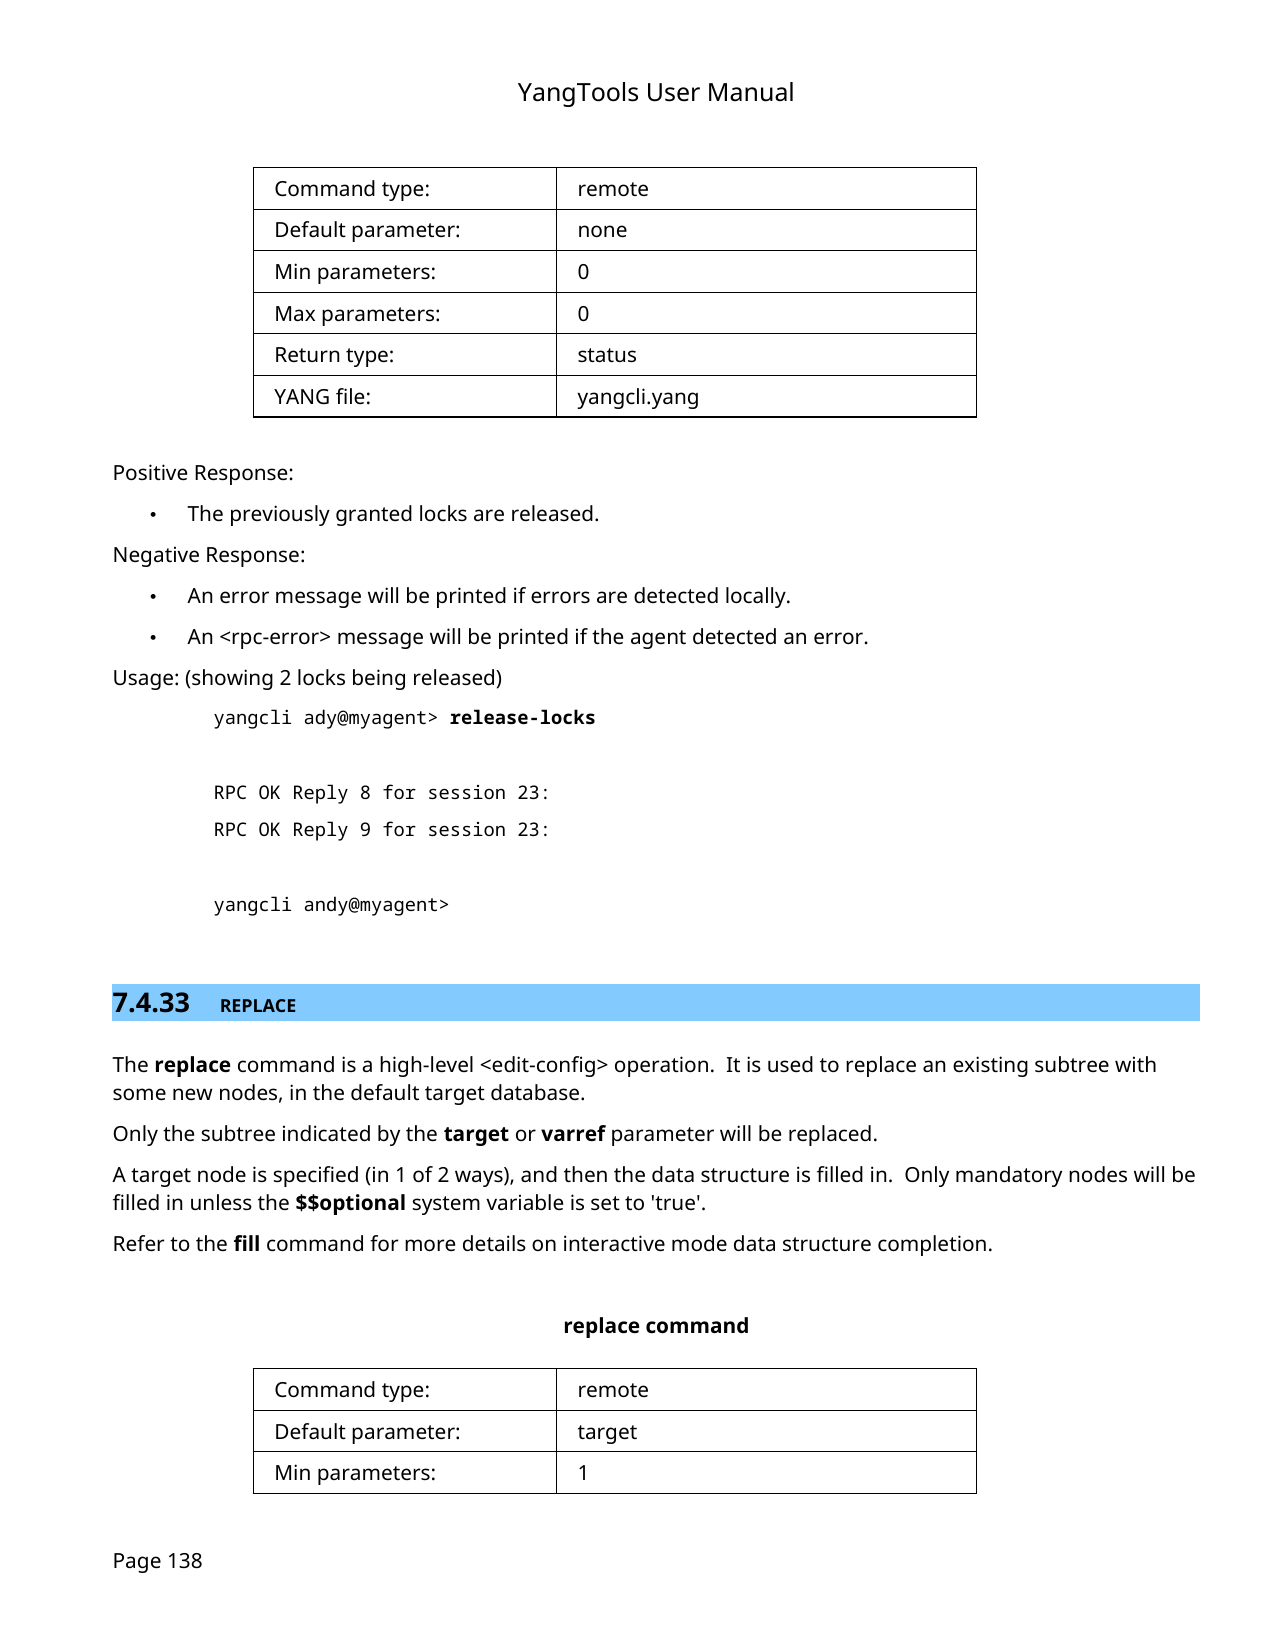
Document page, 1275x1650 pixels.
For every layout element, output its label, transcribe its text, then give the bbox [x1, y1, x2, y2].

subtitle replace command [127, 1311, 1185, 1340]
text Refer to the fill command for more details on interactive mode data structure completion. [112, 1229, 1200, 1258]
list An <rpc-error> message will be printed if the agent detected an error. [150, 622, 1200, 651]
table_cell YANG file: [254, 376, 556, 416]
table_cell Max parameters: [254, 293, 556, 333]
text Usage: (showing 2 locks being released) [112, 663, 1200, 691]
text A target node is specified (in 1 of 2 ways), and then the data structure is filled in. Only mandatory nodes will be filled in unless the $$optional system variable is set to 'true'. [112, 1160, 1200, 1217]
table_header Command type: [254, 168, 556, 208]
list The previously granted locks are released. [150, 499, 1200, 528]
table_cell Default parameter: [254, 210, 556, 250]
table_cell Return type: [254, 334, 556, 375]
table_cell none [557, 210, 976, 250]
subtitle replace [112, 984, 1200, 1021]
table_cell Min parameters: [254, 1452, 556, 1493]
table_cell status [557, 334, 976, 375]
table_cell yangcli.yang [557, 376, 976, 416]
list An error message will be printed if errors are detected locally. [150, 581, 1200, 609]
text Only the subtree indicated by the target or varref parameter will be replaced. [112, 1119, 1200, 1147]
text Negative Response: [112, 540, 1200, 569]
table_cell 0 [557, 251, 976, 292]
text yangcli andy@myagent> [139, 891, 1200, 917]
table_cell 0 [557, 293, 976, 333]
table_header remote [557, 1369, 976, 1410]
text The replace command is a high-level <edit-config> operation. It is used to replace an existing subtree with some new nodes, in the default target database. [112, 1050, 1200, 1107]
table_cell Min parameters: [254, 251, 556, 292]
text yangcli ady@myagent> release-locks [139, 704, 1200, 729]
table_header Command type: [254, 1369, 556, 1410]
table_header remote [557, 168, 976, 208]
table_cell target [557, 1411, 976, 1451]
text RPC OK Reply 9 for session 23: [139, 816, 1200, 842]
text RPC OK Reply 8 for session 23: [139, 779, 1200, 804]
table_cell 1 [557, 1452, 976, 1493]
text Positive Response: [112, 458, 1200, 487]
table_cell Default parameter: [254, 1411, 556, 1451]
